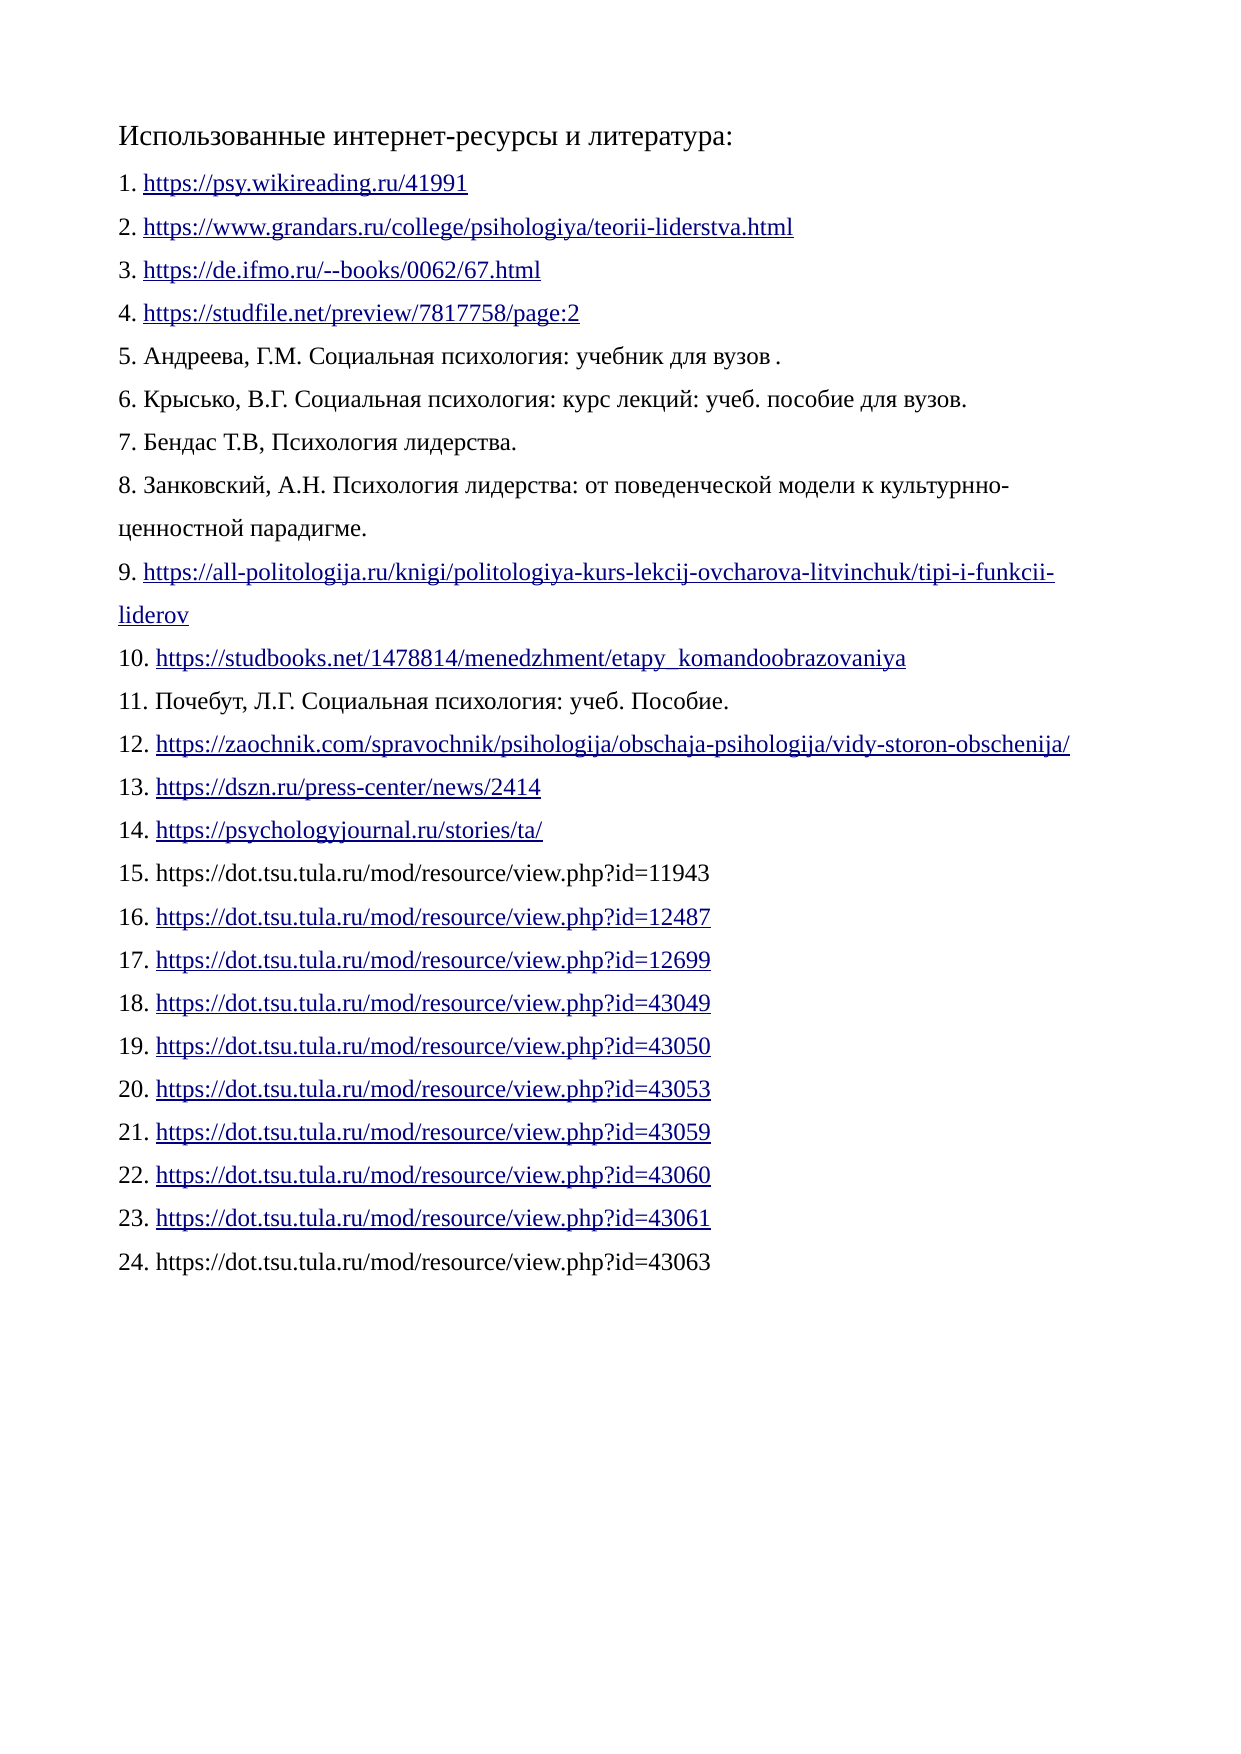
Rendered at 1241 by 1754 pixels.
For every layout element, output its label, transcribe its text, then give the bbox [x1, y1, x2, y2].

text 9. https://all-politologija.ru/knigi/politologiya-kurs-lekcij-ovcharova-litvinchuk/tipi-i-funkcii-liderov [118, 557, 1122, 628]
text 23. https://dot.tsu.tula.ru/mod/resource/view.php?id=43061 [118, 1203, 1122, 1232]
text 4. https://studfile.net/preview/7817758/page:2 [118, 298, 1122, 327]
text 13. https://dszn.ru/press-center/news/2414 [118, 772, 1122, 801]
text 19. https://dot.tsu.tula.ru/mod/resource/view.php?id=43050 [118, 1031, 1122, 1060]
text 14. https://psychologyjournal.ru/stories/ta/ [118, 815, 1122, 844]
text 3. https://de.ifmo.ru/--books/0062/67.html [118, 255, 1122, 283]
text 22. https://dot.tsu.tula.ru/mod/resource/view.php?id=43060 [118, 1160, 1122, 1189]
text 17. https://dot.tsu.tula.ru/mod/resource/view.php?id=12699 [118, 945, 1122, 973]
text 11. Почебут, Л.Г. Социальная психология: учеб. Пособие. [118, 686, 1122, 715]
text 21. https://dot.tsu.tula.ru/mod/resource/view.php?id=43059 [118, 1117, 1122, 1146]
text 10. https://studbooks.net/1478814/menedzhment/etapy_komandoobrazovaniya [118, 643, 1122, 672]
text 15. https://dot.tsu.tula.ru/mod/resource/view.php?id=11943 [118, 858, 1122, 887]
text 2. https://www.grandars.ru/college/psihologiya/teorii-liderstva.html [118, 212, 1122, 240]
text 16. https://dot.tsu.tula.ru/mod/resource/view.php?id=12487 [118, 902, 1122, 930]
text 20. https://dot.tsu.tula.ru/mod/resource/view.php?id=43053 [118, 1074, 1122, 1103]
text 6. Крысько, В.Г. Социальная психология: курс лекций: учеб. пособие для вузов. [118, 384, 1122, 413]
text 12. https://zaochnik.com/spravochnik/psihologija/obschaja-psihologija/vidy-storon-obschenija/ [118, 729, 1122, 758]
text 24. https://dot.tsu.tula.ru/mod/resource/view.php?id=43063 [118, 1247, 1122, 1275]
text 8. Занковский, А.Н. Психология лидерства: от поведенческой модели к культурнно-ценностной парадигме. [118, 470, 1122, 542]
text 5. Андреева, Г.М. Социальная психология: учебник для вузов . [118, 341, 1122, 370]
text 18. https://dot.tsu.tula.ru/mod/resource/view.php?id=43049 [118, 988, 1122, 1017]
text 7. Бендас Т.В, Психология лидерства. [118, 427, 1122, 456]
text Использованные интернет-ресурсы и литература: [118, 118, 1122, 152]
text 1. https://psy.wikireading.ru/41991 [118, 168, 1122, 197]
